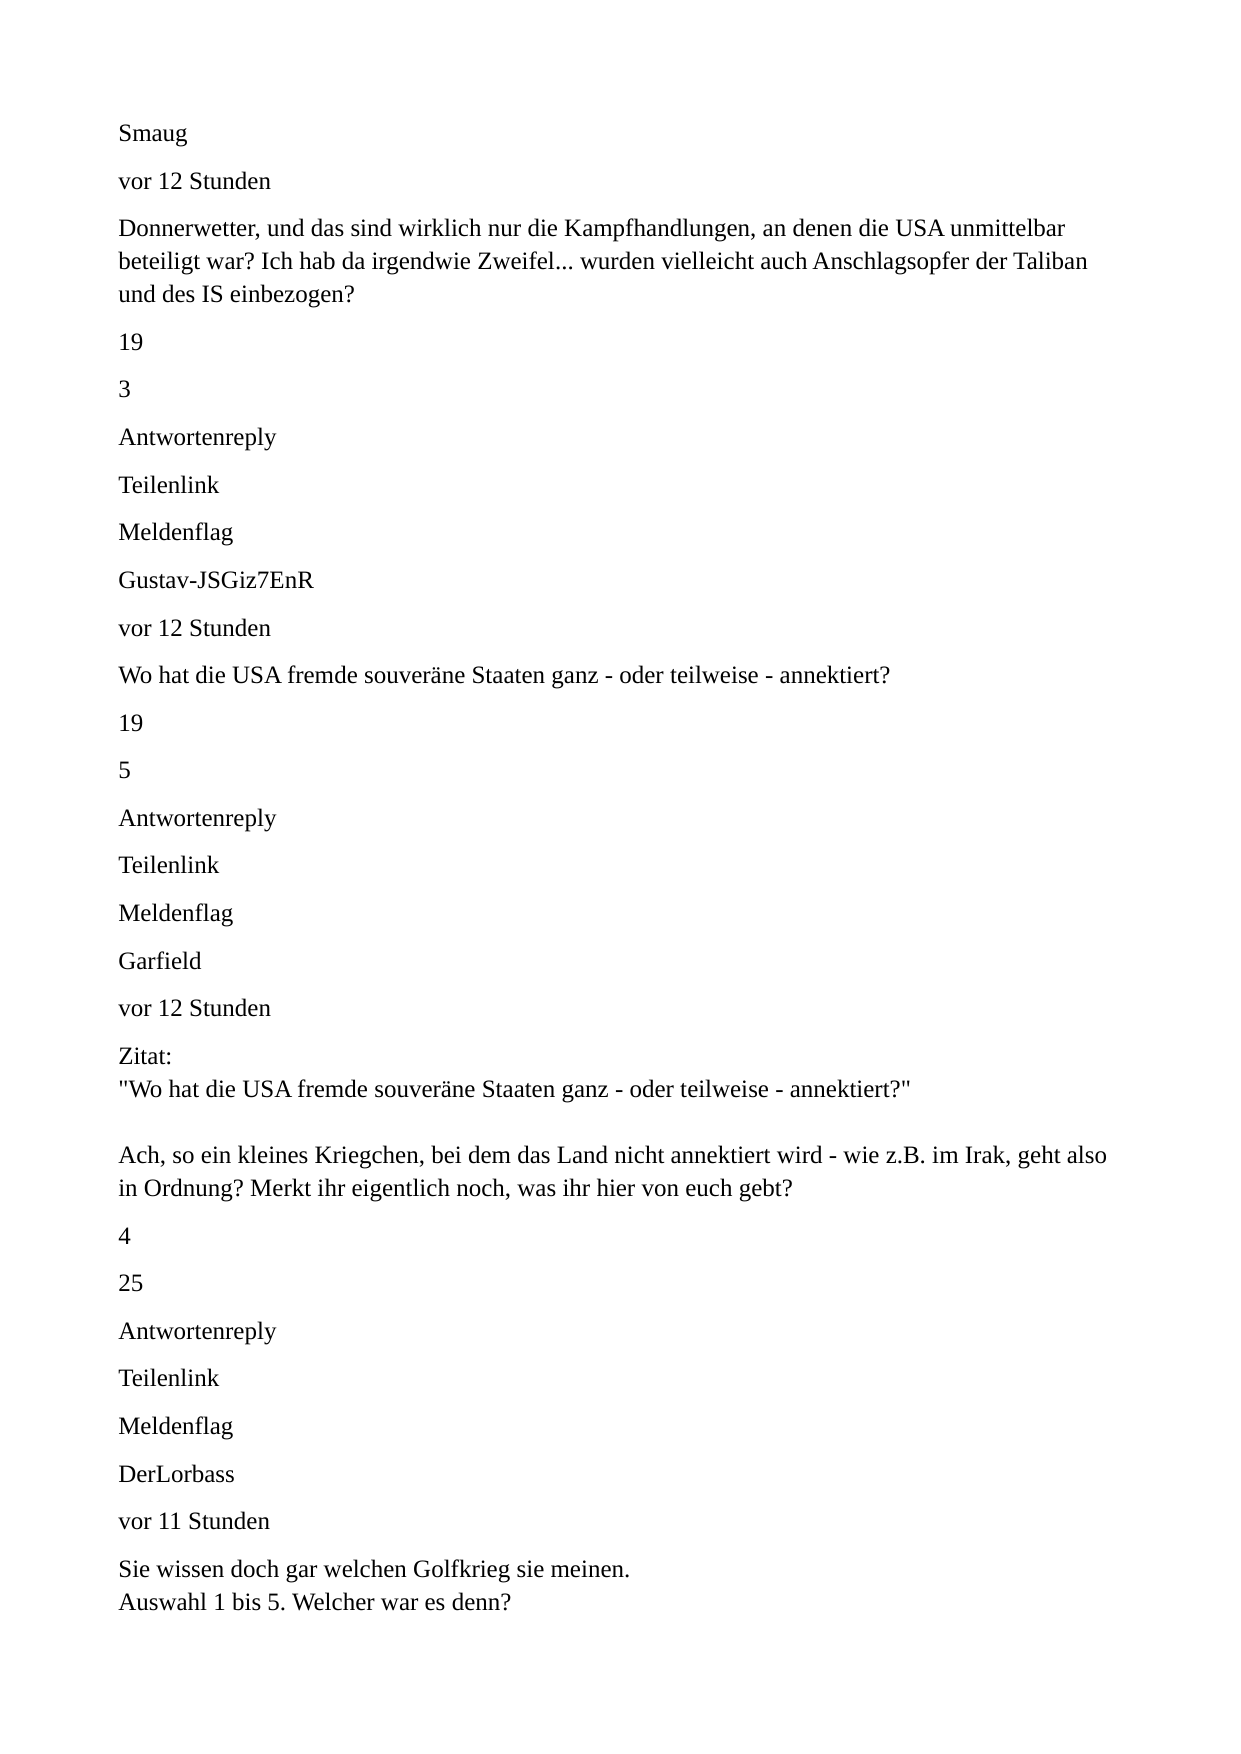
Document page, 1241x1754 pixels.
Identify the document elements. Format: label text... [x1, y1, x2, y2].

text Garfield [118, 946, 1122, 974]
text 19 [118, 327, 1122, 356]
text Donnerwetter, und das sind wirklich nur die Kampfhandlungen, an denen die USA unmittelbar beteiligt war? Ich hab da irgendwie Zweifel... wurden vielleicht auch Anschlagsopfer der Taliban und des IS einbezogen? [118, 213, 1122, 308]
text Antwortenreply [118, 422, 1122, 451]
text vor 12 Stunden [118, 993, 1122, 1022]
text Wo hat die USA fremde souveräne Staaten ganz - oder teilweise - annektiert? [118, 660, 1122, 689]
text Teilenlink [118, 1363, 1122, 1392]
text Meldenflag [118, 517, 1122, 546]
text Meldenflag [118, 1411, 1122, 1440]
text Teilenlink [118, 851, 1122, 879]
text 19 [118, 708, 1122, 737]
text 3 [118, 374, 1122, 403]
text 25 [118, 1268, 1122, 1297]
text 4 [118, 1221, 1122, 1249]
text vor 12 Stunden [118, 166, 1122, 194]
text Sie wissen doch gar welchen Golfkrieg sie meinen. Auswahl 1 bis 5. Welcher war es denn? [118, 1554, 1122, 1616]
text DerLorbass [118, 1459, 1122, 1487]
text Meldenflag [118, 898, 1122, 927]
text vor 12 Stunden [118, 613, 1122, 641]
text Smaug [118, 118, 1122, 147]
text Gustav-JSGiz7EnR [118, 565, 1122, 594]
text Antwortenreply [118, 803, 1122, 832]
text Zitat: "Wo hat die USA fremde souveräne Staaten ganz - oder teilweise - annektiert?" Ach, so ein kleines Kriegchen, bei dem das Land nicht annektiert wird - wie z.B. im Irak, geht also in Ordnung? Merkt ihr eigentlich noch, was ihr hier von euch gebt? [118, 1041, 1122, 1202]
text 5 [118, 755, 1122, 784]
text Antwortenreply [118, 1316, 1122, 1345]
text vor 11 Stunden [118, 1506, 1122, 1535]
text Teilenlink [118, 470, 1122, 498]
